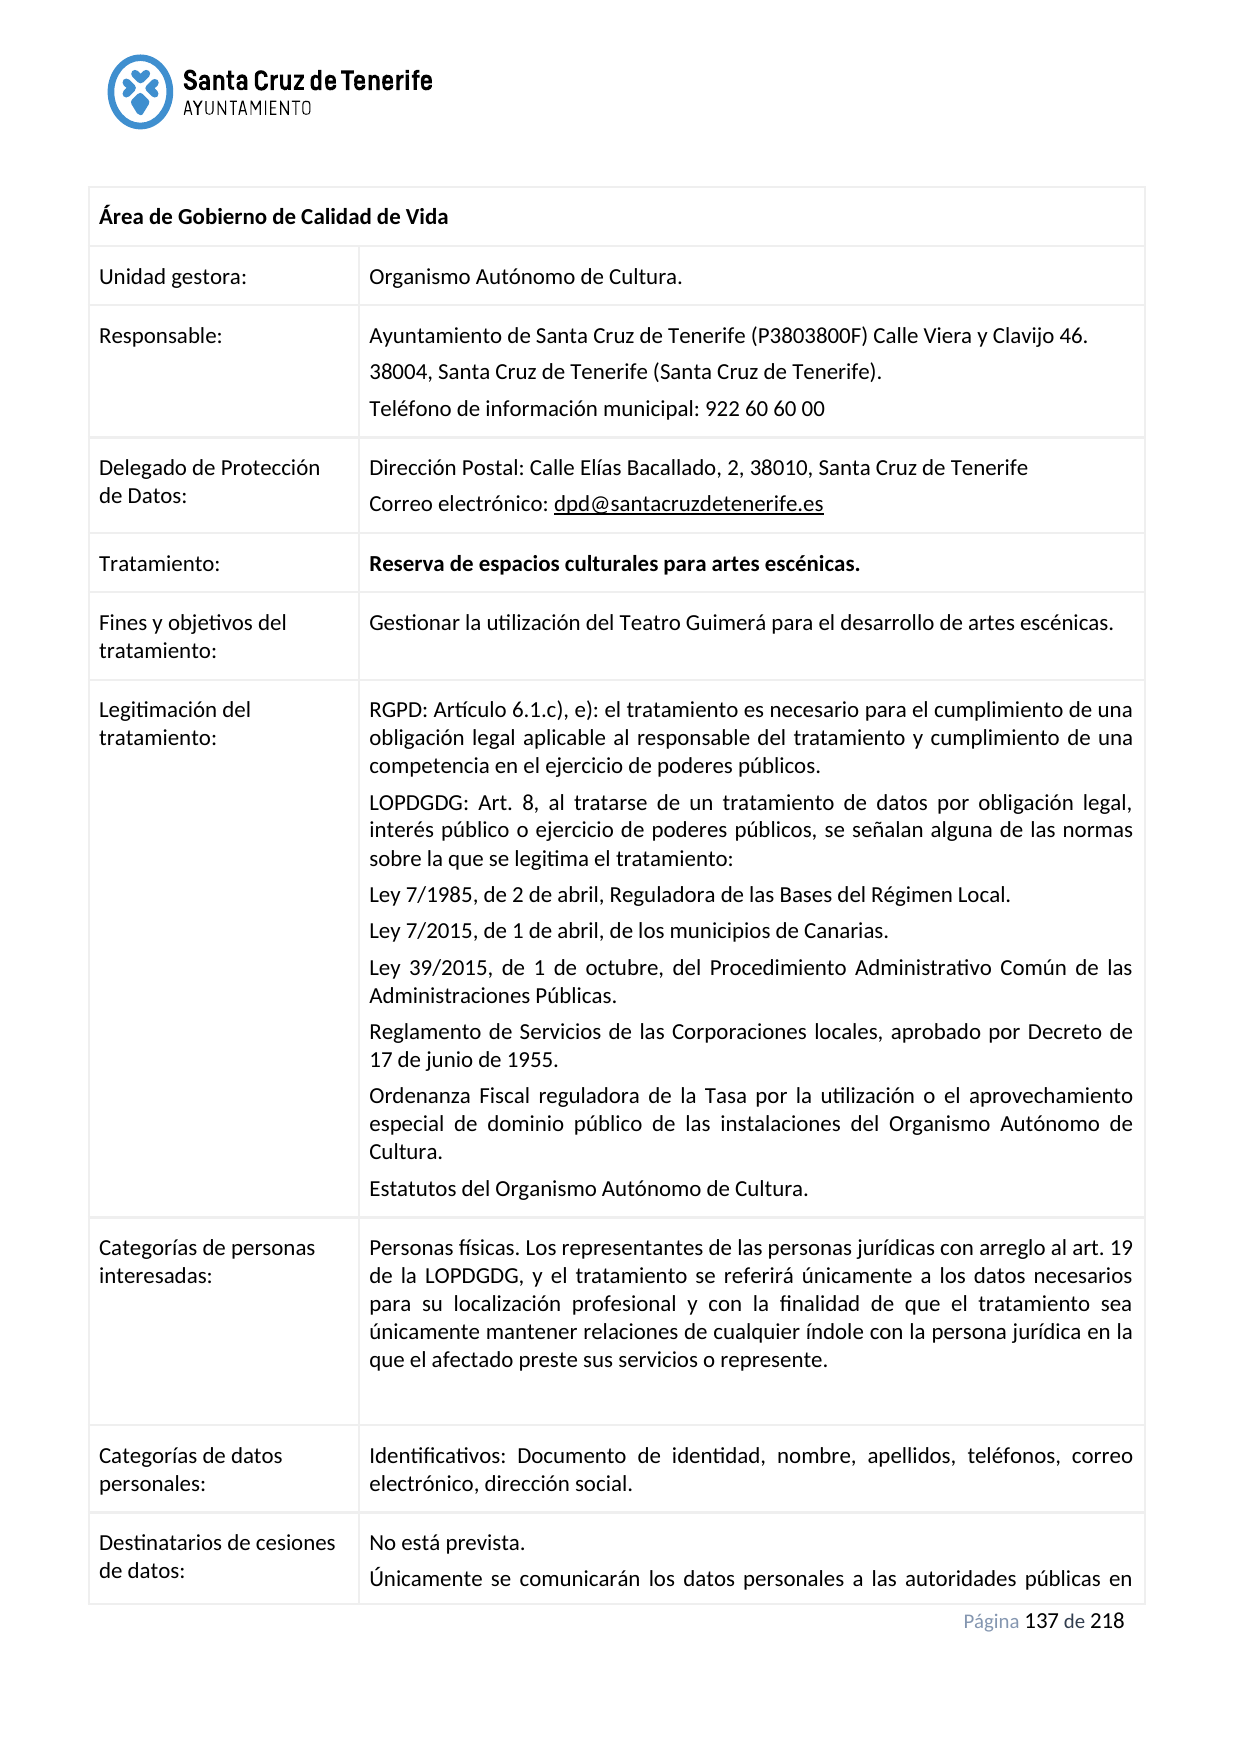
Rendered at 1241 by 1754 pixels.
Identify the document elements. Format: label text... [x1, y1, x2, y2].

table_cell Delegado de Protección de Datos: [90, 439, 358, 532]
table_cell Unidad gestora: [90, 247, 358, 304]
table_cell RGPD: Artículo 6.1.c), e): el tratamiento es necesario para el cumplimiento de una obligación legal aplicable al responsable del tratamiento y cumplimiento de una competencia en el ejercicio de poderes públicos. LOPDGDG: Art. 8, al tratarse de un tratamiento de datos por obligación legal, interés público o ejercicio de poderes públicos, se señalan alguna de las normas sobre la que se legitima el tratamiento: Ley 7/1985, de 2 de abril, Reguladora de las Bases del Régimen Local. Ley 7/2015, de 1 de abril, de los municipios de Canarias. Ley 39/2015, de 1 de octubre, del Procedimiento Administrativo Común de las Administraciones Públicas. Reglamento de Servicios de las Corporaciones locales, aprobado por Decreto de 17 de junio de 1955. Ordenanza Fiscal reguladora de la Tasa por la utilización o el aprovechamiento especial de dominio público de las instalaciones del Organismo Autónomo de Cultura. Estatutos del Organismo Autónomo de Cultura. [360, 681, 1144, 1216]
table_cell Categorías de datos personales: [90, 1426, 358, 1511]
table_cell No está prevista. Únicamente se comunicarán los datos personales a las autoridades públicas en [360, 1514, 1144, 1603]
table_cell Responsable: [90, 306, 358, 436]
table_cell Tratamiento: [90, 534, 358, 591]
table_cell Legitimación del tratamiento: [90, 681, 358, 1216]
table_cell Personas físicas. Los representantes de las personas jurídicas con arreglo al art. 19 de la LOPDGDG, y el tratamiento se referirá únicamente a los datos necesarios para su localización profesional y con la finalidad de que el tratamiento sea únicamente mantener relaciones de cualquier índole con la persona jurídica en la que el afectado preste sus servicios o represente. [360, 1219, 1144, 1424]
table_cell Identificativos: Documento de identidad, nombre, apellidos, teléfonos, correo electrónico, dirección social. [360, 1426, 1144, 1511]
table_header Área de Gobierno de Calidad de Vida [90, 188, 1144, 245]
table_cell Fines y objetivos del tratamiento: [90, 593, 358, 678]
table_cell Ayuntamiento de Santa Cruz de Tenerife (P3803800F) Calle Viera y Clavijo 46. 38004, Santa Cruz de Tenerife (Santa Cruz de Tenerife). Teléfono de información municipal: 922 60 60 00 [360, 306, 1144, 436]
table_cell Gestionar la utilización del Teatro Guimerá para el desarrollo de artes escénicas. [360, 593, 1144, 678]
table_cell Organismo Autónomo de Cultura. [360, 247, 1144, 304]
table_cell Categorías de personas interesadas: [90, 1219, 358, 1424]
table_cell Destinatarios de cesiones de datos: [90, 1514, 358, 1603]
table_cell Reserva de espacios culturales para artes escénicas. [360, 534, 1144, 591]
table_cell Dirección Postal: Calle Elías Bacallado, 2, 38010, Santa Cruz de Tenerife Correo electrónico: dpd@santacruzdetenerife.es [360, 439, 1144, 532]
